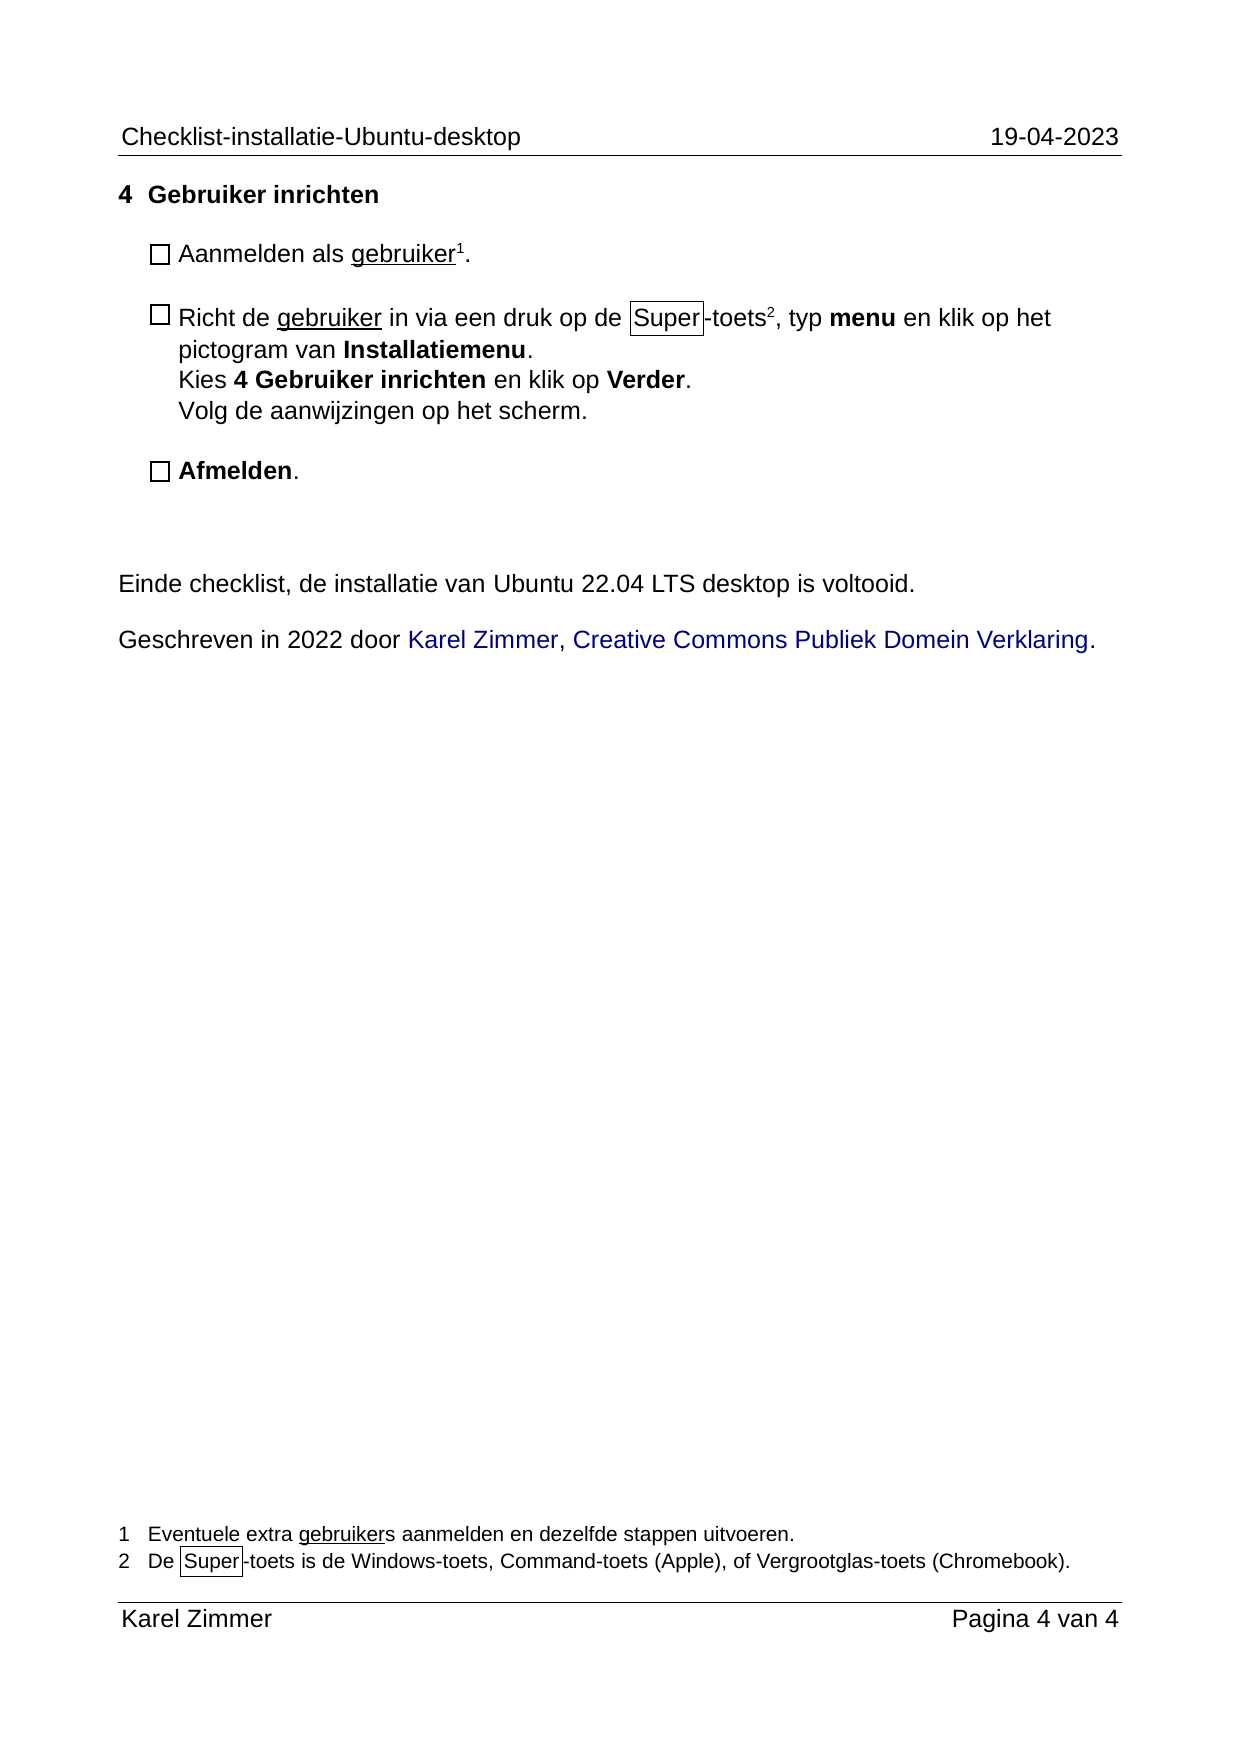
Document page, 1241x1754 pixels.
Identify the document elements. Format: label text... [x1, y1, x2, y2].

table_cell [141, 300, 177, 365]
table_cell [141, 395, 177, 426]
table_cell Richt de gebruiker in via een druk op de Super-toets, typ menu en klik op het pictogram van Installatiemenu. [177, 300, 1122, 365]
list Gebruiker inrichten [118, 177, 1122, 211]
text Einde checklist, de installatie van Ubuntu 22.04 LTS desktop is voltooid. [118, 570, 1122, 598]
table_cell [177, 269, 1122, 300]
table_cell [141, 456, 177, 486]
table_cell Volg de aanwijzingen op het scherm. [177, 395, 1122, 426]
table_header [141, 239, 177, 269]
table_cell [177, 426, 1122, 456]
table_cell [141, 426, 177, 456]
table_cell Afmelden. [177, 456, 1122, 486]
table_cell [141, 365, 177, 395]
table_cell Kies 4 Gebruiker inrichten en klik op Verder. [177, 365, 1122, 395]
table_header Aanmelden als gebruiker. [177, 239, 1122, 269]
text Geschreven in 2022 door Karel Zimmer, Creative Commons Publiek Domein Verklaring. [118, 626, 1122, 654]
table_cell [141, 269, 177, 300]
